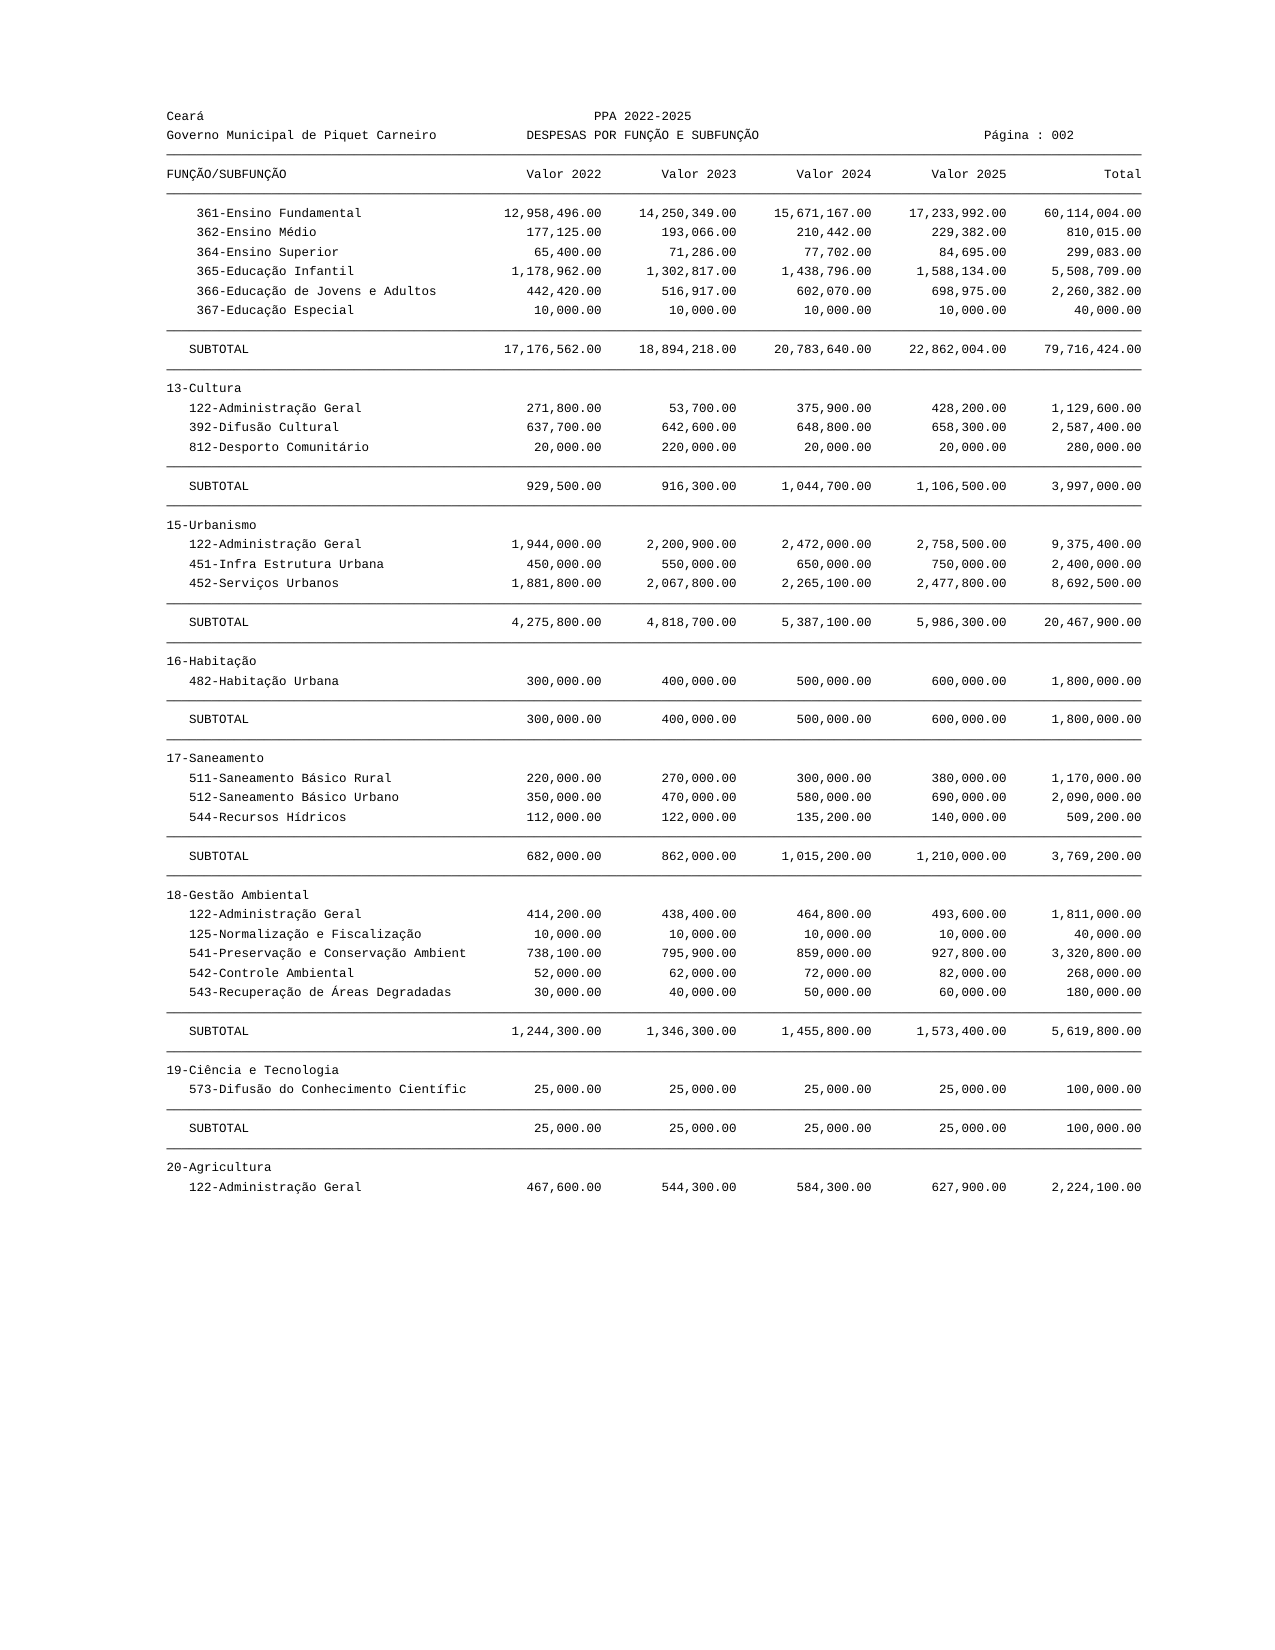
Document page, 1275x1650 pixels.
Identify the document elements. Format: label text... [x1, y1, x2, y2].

text Ceará PPA 2022-2025 Governo Municipal de Piquet Carneiro DESPESAS POR FUNÇÃO E SUBFUNÇÃO Página : 002 —————————————————————————————————————————————————————————————————————————————————————————————————————————————————————————————————— FUNÇÃO/SUBFUNÇÃO Valor 2022 Valor 2023 Valor 2024 Valor 2025 Total —————————————————————————————————————————————————————————————————————————————————————————————————————————————————————————————————— 361-Ensino Fundamental 12,958,496.00 14,250,349.00 15,671,167.00 17,233,992.00 60,114,004.00 362-Ensino Médio 177,125.00 193,066.00 210,442.00 229,382.00 810,015.00 364-Ensino Superior 65,400.00 71,286.00 77,702.00 84,695.00 299,083.00 365-Educação Infantil 1,178,962.00 1,302,817.00 1,438,796.00 1,588,134.00 5,508,709.00 366-Educação de Jovens e Adultos 442,420.00 516,917.00 602,070.00 698,975.00 2,260,382.00 367-Educação Especial 10,000.00 10,000.00 10,000.00 10,000.00 40,000.00 —————————————————————————————————————————————————————————————————————————————————————————————————————————————————————————————————— SUBTOTAL 17,176,562.00 18,894,218.00 20,783,640.00 22,862,004.00 79,716,424.00 —————————————————————————————————————————————————————————————————————————————————————————————————————————————————————————————————— 13-Cultura 122-Administração Geral 271,800.00 53,700.00 375,900.00 428,200.00 1,129,600.00 392-Difusão Cultural 637,700.00 642,600.00 648,800.00 658,300.00 2,587,400.00 812-Desporto Comunitário 20,000.00 220,000.00 20,000.00 20,000.00 280,000.00 —————————————————————————————————————————————————————————————————————————————————————————————————————————————————————————————————— SUBTOTAL 929,500.00 916,300.00 1,044,700.00 1,106,500.00 3,997,000.00 —————————————————————————————————————————————————————————————————————————————————————————————————————————————————————————————————— 15-Urbanismo 122-Administração Geral 1,944,000.00 2,200,900.00 2,472,000.00 2,758,500.00 9,375,400.00 451-Infra Estrutura Urbana 450,000.00 550,000.00 650,000.00 750,000.00 2,400,000.00 452-Serviços Urbanos 1,881,800.00 2,067,800.00 2,265,100.00 2,477,800.00 8,692,500.00 —————————————————————————————————————————————————————————————————————————————————————————————————————————————————————————————————— SUBTOTAL 4,275,800.00 4,818,700.00 5,387,100.00 5,986,300.00 20,467,900.00 —————————————————————————————————————————————————————————————————————————————————————————————————————————————————————————————————— 16-Habitação 482-Habitação Urbana 300,000.00 400,000.00 500,000.00 600,000.00 1,800,000.00 —————————————————————————————————————————————————————————————————————————————————————————————————————————————————————————————————— SUBTOTAL 300,000.00 400,000.00 500,000.00 600,000.00 1,800,000.00 —————————————————————————————————————————————————————————————————————————————————————————————————————————————————————————————————— 17-Saneamento 511-Saneamento Básico Rural 220,000.00 270,000.00 300,000.00 380,000.00 1,170,000.00 512-Saneamento Básico Urbano 350,000.00 470,000.00 580,000.00 690,000.00 2,090,000.00 544-Recursos Hídricos 112,000.00 122,000.00 135,200.00 140,000.00 509,200.00 —————————————————————————————————————————————————————————————————————————————————————————————————————————————————————————————————— SUBTOTAL 682,000.00 862,000.00 1,015,200.00 1,210,000.00 3,769,200.00 —————————————————————————————————————————————————————————————————————————————————————————————————————————————————————————————————— 18-Gestão Ambiental 122-Administração Geral 414,200.00 438,400.00 464,800.00 493,600.00 1,811,000.00 125-Normalização e Fiscalização 10,000.00 10,000.00 10,000.00 10,000.00 40,000.00 541-Preservação e Conservação Ambient 738,100.00 795,900.00 859,000.00 927,800.00 3,320,800.00 542-Controle Ambiental 52,000.00 62,000.00 72,000.00 82,000.00 268,000.00 543-Recuperação de Áreas Degradadas 30,000.00 40,000.00 50,000.00 60,000.00 180,000.00 —————————————————————————————————————————————————————————————————————————————————————————————————————————————————————————————————— SUBTOTAL 1,244,300.00 1,346,300.00 1,455,800.00 1,573,400.00 5,619,800.00 —————————————————————————————————————————————————————————————————————————————————————————————————————————————————————————————————— 19-Ciência e Tecnologia 573-Difusão do Conhecimento Científic 25,000.00 25,000.00 25,000.00 25,000.00 100,000.00 —————————————————————————————————————————————————————————————————————————————————————————————————————————————————————————————————— SUBTOTAL 25,000.00 25,000.00 25,000.00 25,000.00 100,000.00 —————————————————————————————————————————————————————————————————————————————————————————————————————————————————————————————————— 20-Agricultura 122-Administração Geral 467,600.00 544,300.00 584,300.00 627,900.00 2,224,100.00 [166, 104, 1264, 1215]
